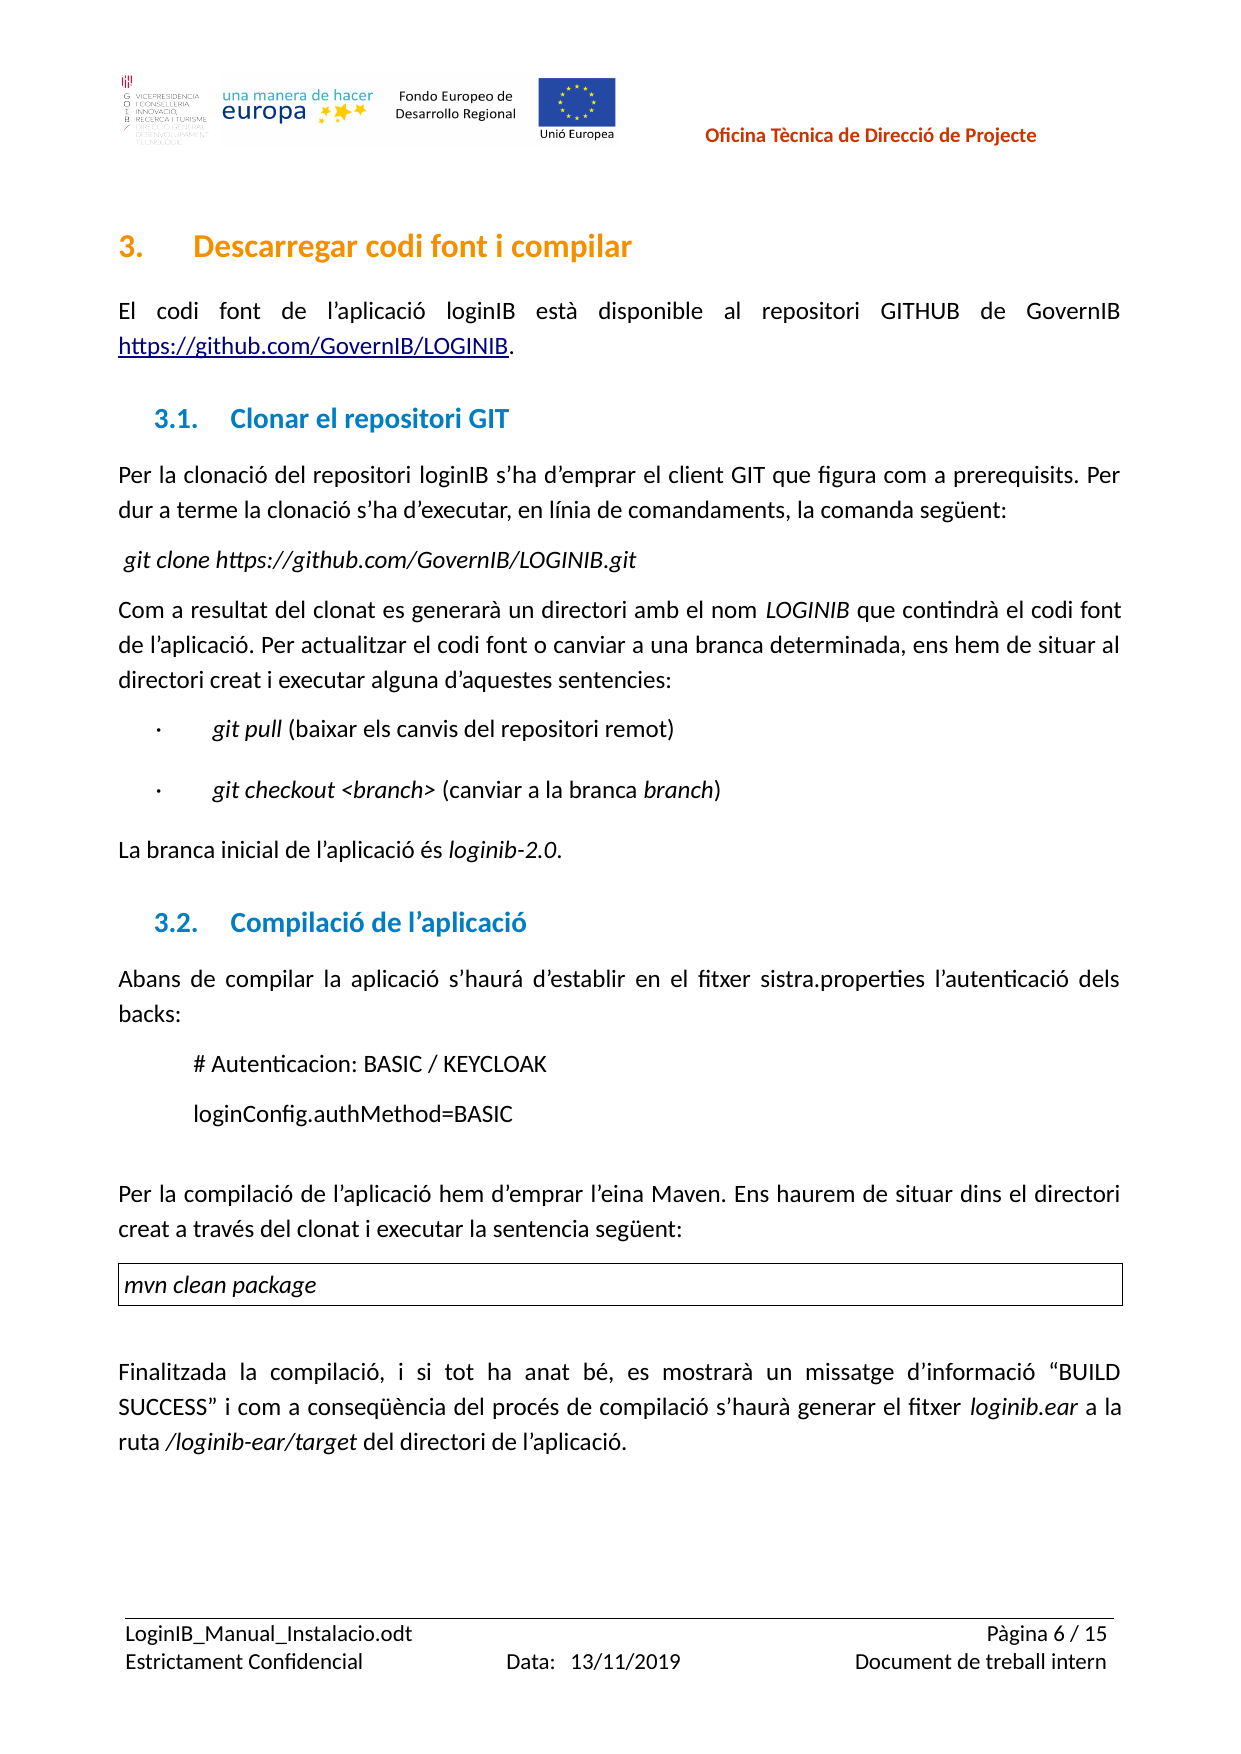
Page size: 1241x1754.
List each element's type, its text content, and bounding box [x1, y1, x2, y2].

text · git checkout <branch> (canviar a la branca branch) [155, 774, 1122, 804]
picture [118, 73, 213, 147]
table_header mvn clean package [119, 1264, 1122, 1305]
text Com a resultat del clonat es generarà un directori amb el nom LOGINIB que contindrà el codi font de l’aplicació. Per actualitzar el codi font o canviar a una branca determinada, ens hem de situar al directori creat i executar alguna d’aquestes sentencies: [118, 594, 1122, 694]
subtitle Clonar el repositori GIT [153, 400, 1122, 436]
picture [219, 73, 621, 147]
text · git pull (baixar els canvis del repositori remot) [155, 713, 1122, 744]
subtitle Descarregar codi font i compilar [118, 225, 1122, 266]
text loginConfig.authMethod=BASIC [118, 1098, 1122, 1128]
text git clone https://github.com/GovernIB/LOGINIB.git [118, 544, 1122, 575]
text La branca inicial de l’aplicació és loginib-2.0. [118, 834, 1122, 864]
text Abans de compilar la aplicació s’haurá d’establir en el fitxer sistra.properties l’autenticació dels backs: [118, 963, 1122, 1029]
text Per la compilació de l’aplicació hem d’emprar l’eina Maven. Ens haurem de situar dins el directori creat a través del clonat i executar la sentencia següent: [118, 1178, 1122, 1243]
subtitle Compilació de l’aplicació [153, 904, 1122, 940]
text Finalitzada la compilació, i si tot ha anat bé, es mostrarà un missatge d’informació “BUILD SUCCESS” i com a conseqüència del procés de compilació s’haurà generar el fitxer loginib.ear a la ruta /loginib-ear/target del directori de l’aplicació. [118, 1356, 1122, 1457]
text # Autenticacion: BASIC / KEYCLOAK [193, 1048, 1122, 1079]
text El codi font de l’aplicació loginIB està disponible al repositori GITHUB de GovernIB https://github.com/GovernIB/LOGINIB. [118, 295, 1122, 361]
text Per la clonació del repositori loginIB s’ha d’emprar el client GIT que figura com a prerequisits. Per dur a terme la clonació s’ha d’executar, en línia de comandaments, la comanda següent: [118, 460, 1122, 525]
